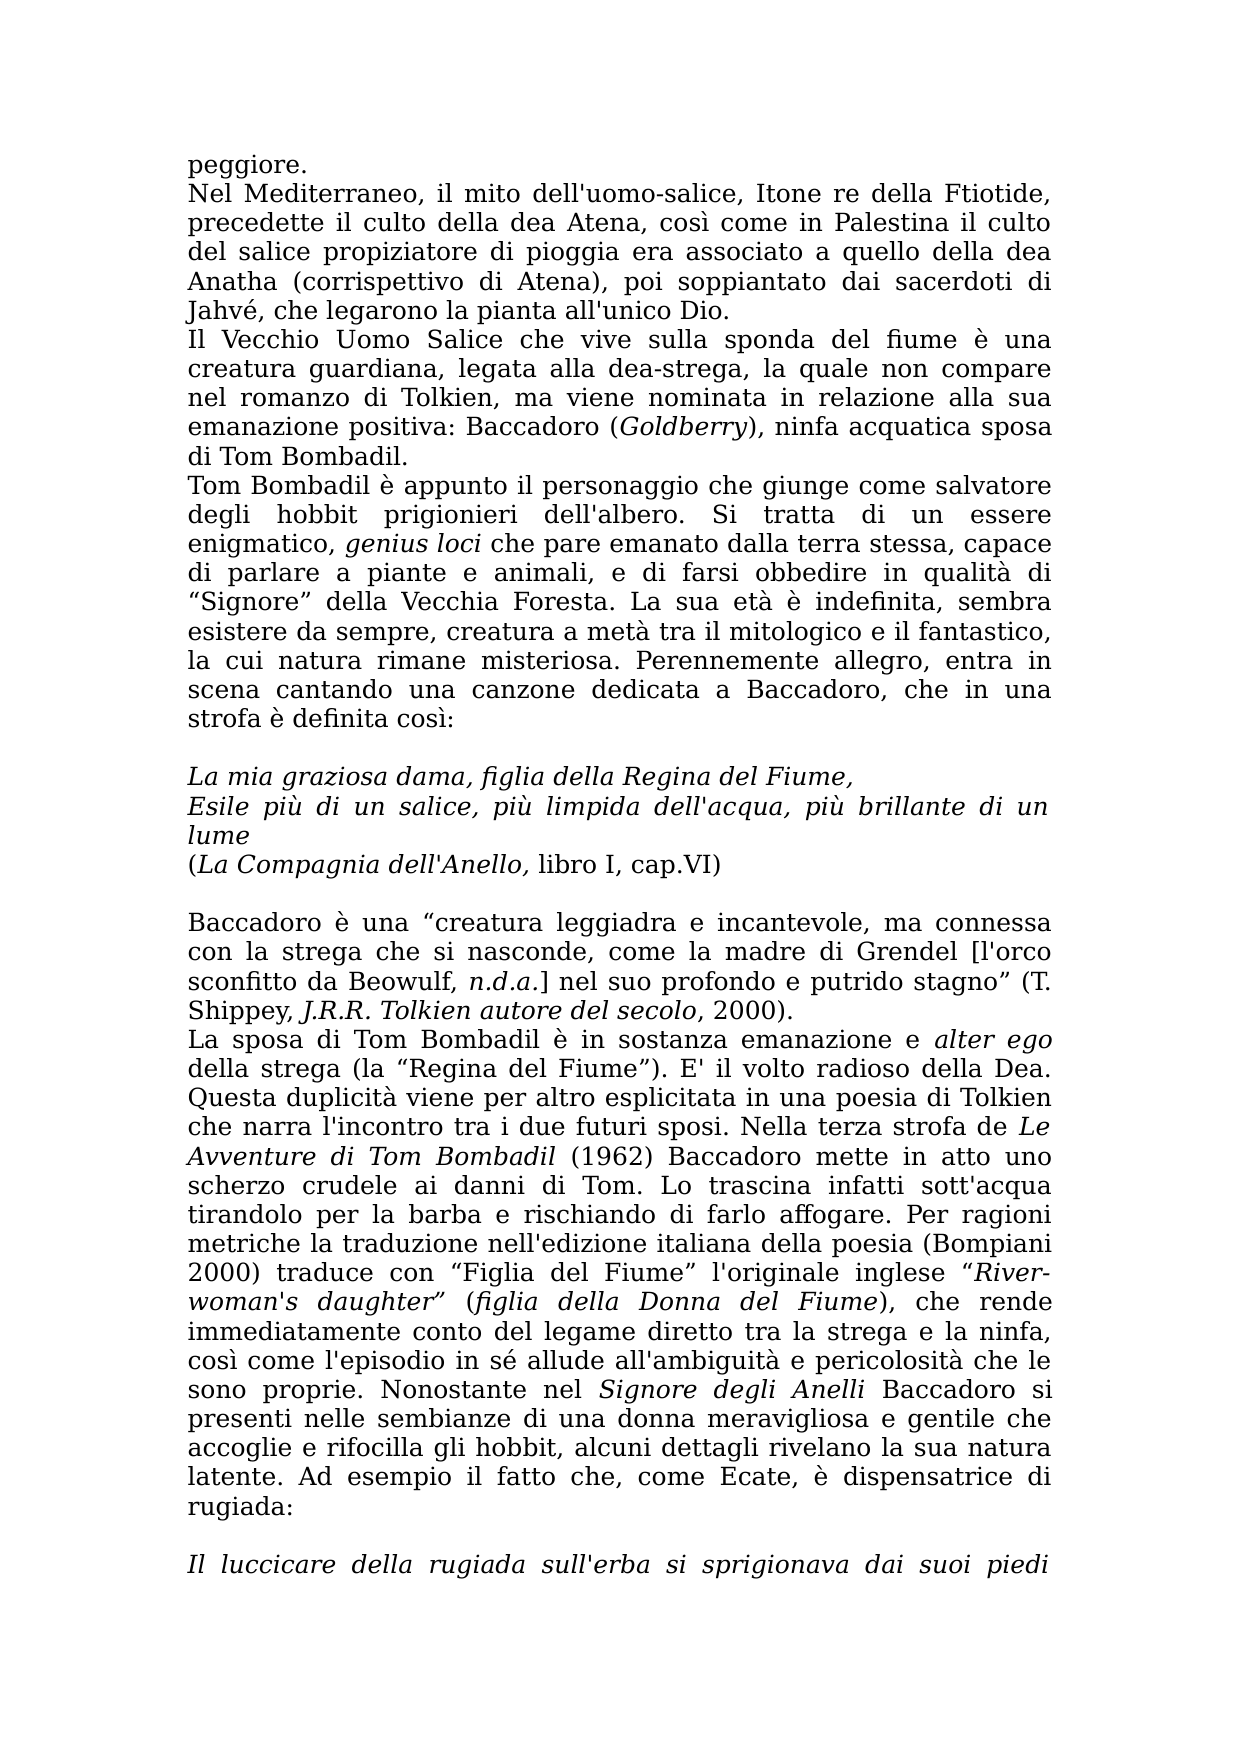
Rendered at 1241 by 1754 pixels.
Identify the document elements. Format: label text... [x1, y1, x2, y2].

text Nel Mediterraneo, il mito dell'uomo-salice, Itone re della Ftiotide, precedette il culto della dea Atena, così come in Palestina il culto del salice propiziatore di pioggia era associato a quello della dea Anatha (corrispettivo di Atena), poi soppiantato dai sacerdoti di Jahvé, che legarono la pianta all'unico Dio. [187, 179, 1053, 325]
text La mia graziosa dama, figlia della Regina del Fiume, [187, 762, 1053, 792]
text La sposa di Tom Bombadil è in sostanza emanazione e alter ego della strega (la “Regina del Fiume”). E' il volto radioso della Dea. Questa duplicità viene per altro esplicitata in una poesia di Tolkien che narra l'incontro tra i due futuri sposi. Nella terza strofa de Le Avventure di Tom Bombadil (1962) Baccadoro mette in atto uno scherzo crudele ai danni di Tom. Lo trascina infatti sott'acqua tirandolo per la barba e rischiando di farlo affogare. Per ragioni metriche la traduzione nell'edizione italiana della poesia (Bompiani 2000) traduce con “Figlia del Fiume” l'originale inglese “River-woman's daughter” (figlia della Donna del Fiume), che rende immediatamente conto del legame diretto tra la strega e la ninfa, così come l'episodio in sé allude all'ambiguità e pericolosità che le sono proprie. Nonostante nel Signore degli Anelli Baccadoro si presenti nelle sembianze di una donna meravigliosa e gentile che accoglie e rifocilla gli hobbit, alcuni dettagli rivelano la sua natura latente. Ad esempio il fatto che, come Ecate, è dispensatrice di rugiada: [187, 1025, 1053, 1521]
text Il Vecchio Uomo Salice che vive sulla sponda del fiume è una creatura guardiana, legata alla dea-strega, la quale non compare nel romanzo di Tolkien, ma viene nominata in relazione alla sua emanazione positiva: Baccadoro (Goldberry), ninfa acquatica sposa di Tom Bombadil. [187, 325, 1053, 471]
text peggiore. [187, 150, 1053, 179]
text Baccadoro è una “creatura leggiadra e incantevole, ma connessa con la strega che si nasconde, come la madre di Grendel [l'orco sconfitto da Beowulf, n.d.a.] nel suo profondo e putrido stagno” (T. Shippey, J.R.R. Tolkien autore del secolo, 2000). [187, 908, 1053, 1025]
text (La Compagnia dell'Anello, libro I, cap.VI) [187, 850, 1053, 879]
text Il luccicare della rugiada sull'erba si sprigionava dai suoi piedi [187, 1550, 1053, 1579]
text Esile più di un salice, più limpida dell'acqua, più brillante di un lume [187, 792, 1053, 850]
text Tom Bombadil è appunto il personaggio che giunge come salvatore degli hobbit prigionieri dell'albero. Si tratta di un essere enigmatico, genius loci che pare emanato dalla terra stessa, capace di parlare a piante e animali, e di farsi obbedire in qualità di “Signore” della Vecchia Foresta. La sua età è indefinita, sembra esistere da sempre, creatura a metà tra il mitologico e il fantastico, la cui natura rimane misteriosa. Perennemente allegro, entra in scena cantando una canzone dedicata a Baccadoro, che in una strofa è definita così: [187, 471, 1053, 733]
